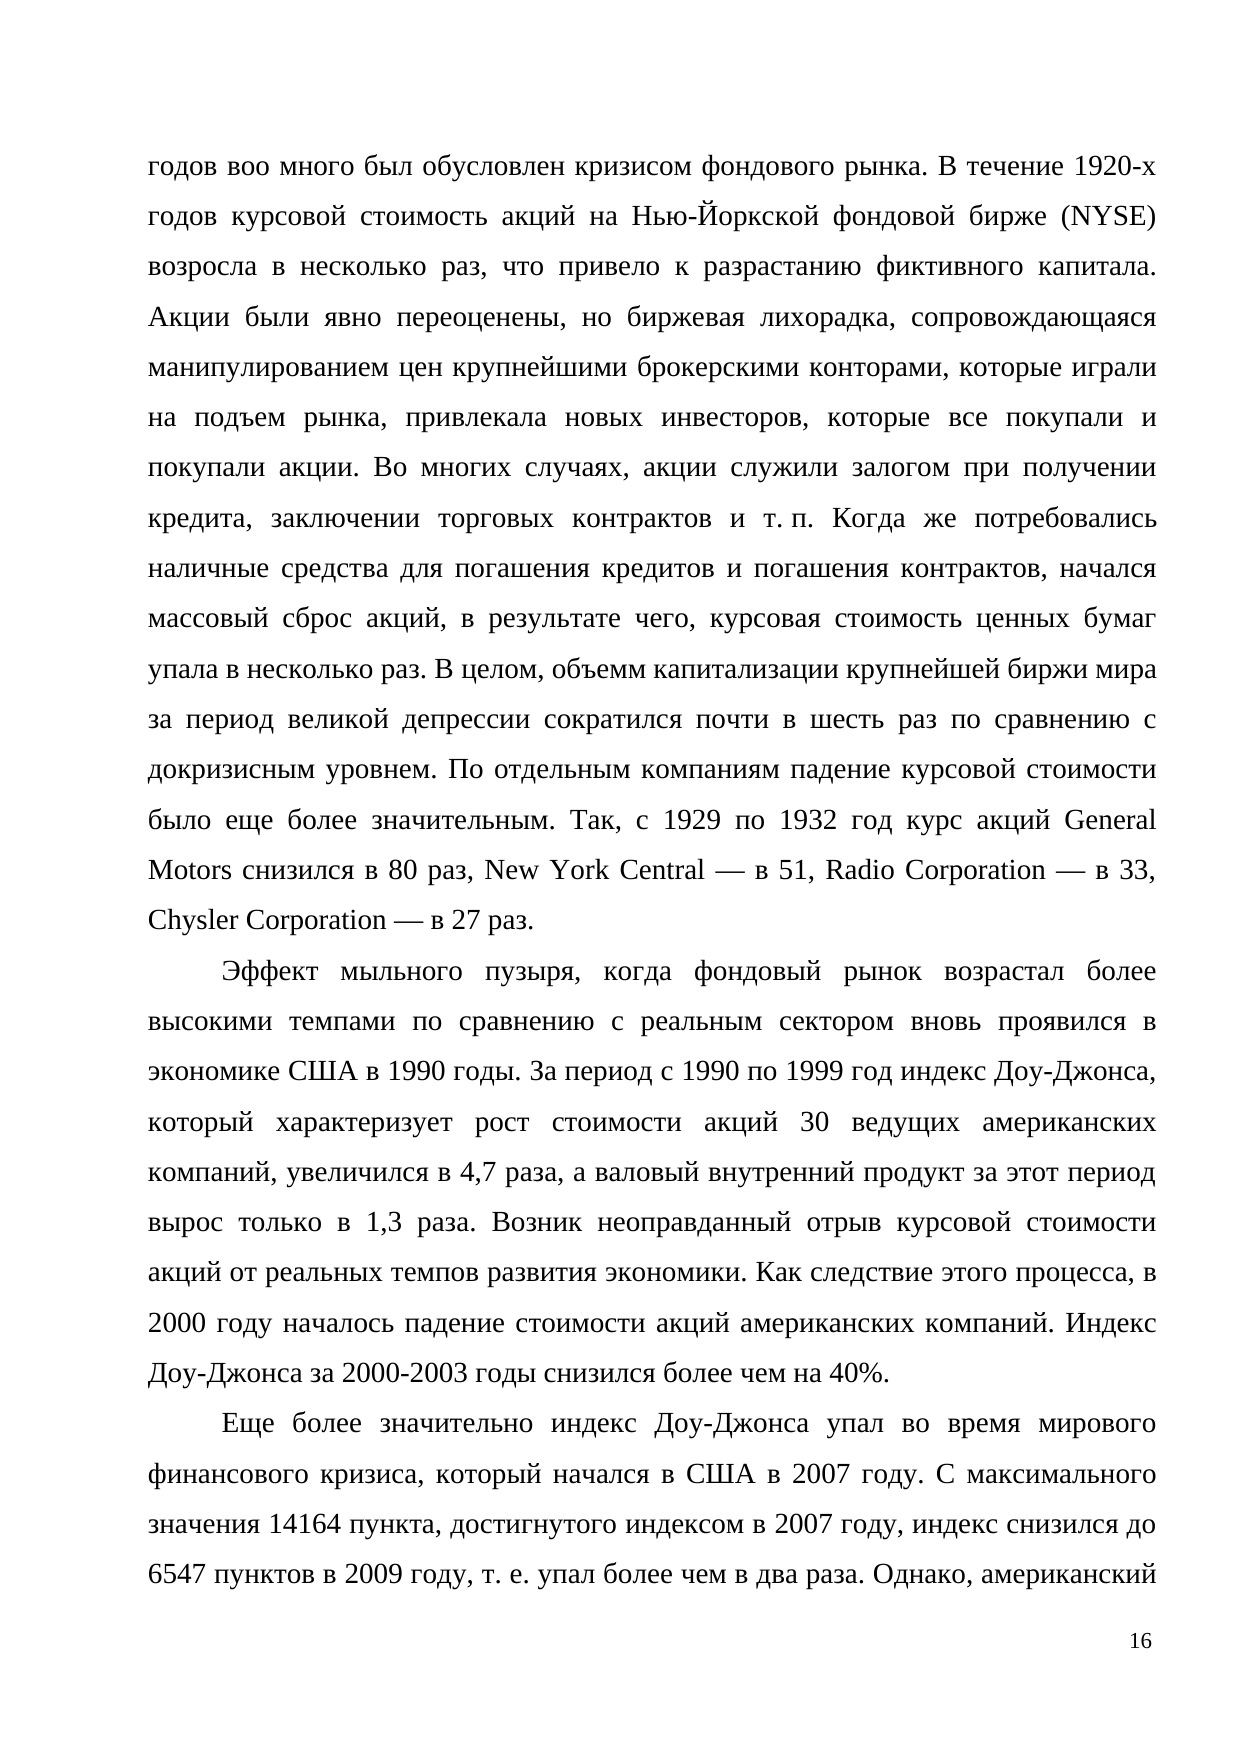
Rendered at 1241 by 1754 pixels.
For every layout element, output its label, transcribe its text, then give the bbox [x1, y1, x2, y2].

text Эффект мыльного пузыря, когда фондовый рынок возрастал более высокими темпами по сравнению с реальным сектором вновь проявился в экономике США в 1990 годы. За период с 1990 по 1999 год индекс Доу-Джонса, который характеризует рост стоимости акций 30 ведущих американских компаний, увеличился в 4,7 раза, а валовый внутренний продукт за этот период вырос только в 1,3 раза. Возник неоправданный отрыв курсовой стоимости акций от реальных темпов развития экономики. Как следствие этого процесса, в 2000 году началось падение стоимости акций американских компаний. Индекс Доу-Джонса за 2000-2003 годы снизился более чем на 40%. [148, 953, 1158, 1389]
text Еще более значительно индекс Доу-Джонса упал во время мирового финансового кризиса, который начался в США в 2007 году. С максимального значения 14164 пункта, достигнутого индексом в 2007 году, индекс снизился до 6547 пунктов в 2009 году, т. е. упал более чем в два раза. Однако, американский [148, 1406, 1158, 1590]
text годов воо много был обусловлен кризисом фондового рынка. В течение 1920-х годов курсовой стоимость акций на Нью-Йоркской фондовой бирже (NYSE) возросла в несколько раз, что привело к разрастанию фиктивного капитала. Акции были явно переоценены, но биржевая лихорадка, сопровождающаяся манипулированием цен крупнейшими брокерскими конторами, которые играли на подъем рынка, привлекала новых инвесторов, которые все покупали и покупали акции. Во многих случаях, акции служили залогом при получении кредита, заключении торговых контрактов и т. п. Когда же потребовались наличные средства для погашения кредитов и погашения контрактов, начался массовый сброс акций, в результате чего, курсовая стоимость ценных бумаг упала в несколько раз. В целом, объемм капитализации крупнейшей биржи мира за период великой депрессии сократился почти в шесть раз по сравнению с докризисным уровнем. По отдельным компаниям падение курсовой стоимости было еще более значительным. Так, с 1929 по 1932 год курс акций General Motors снизился в 80 раз, New York Central — в 51, Radio Corporation — в 33, Chysler Corporation — в 27 раз. [148, 148, 1158, 936]
